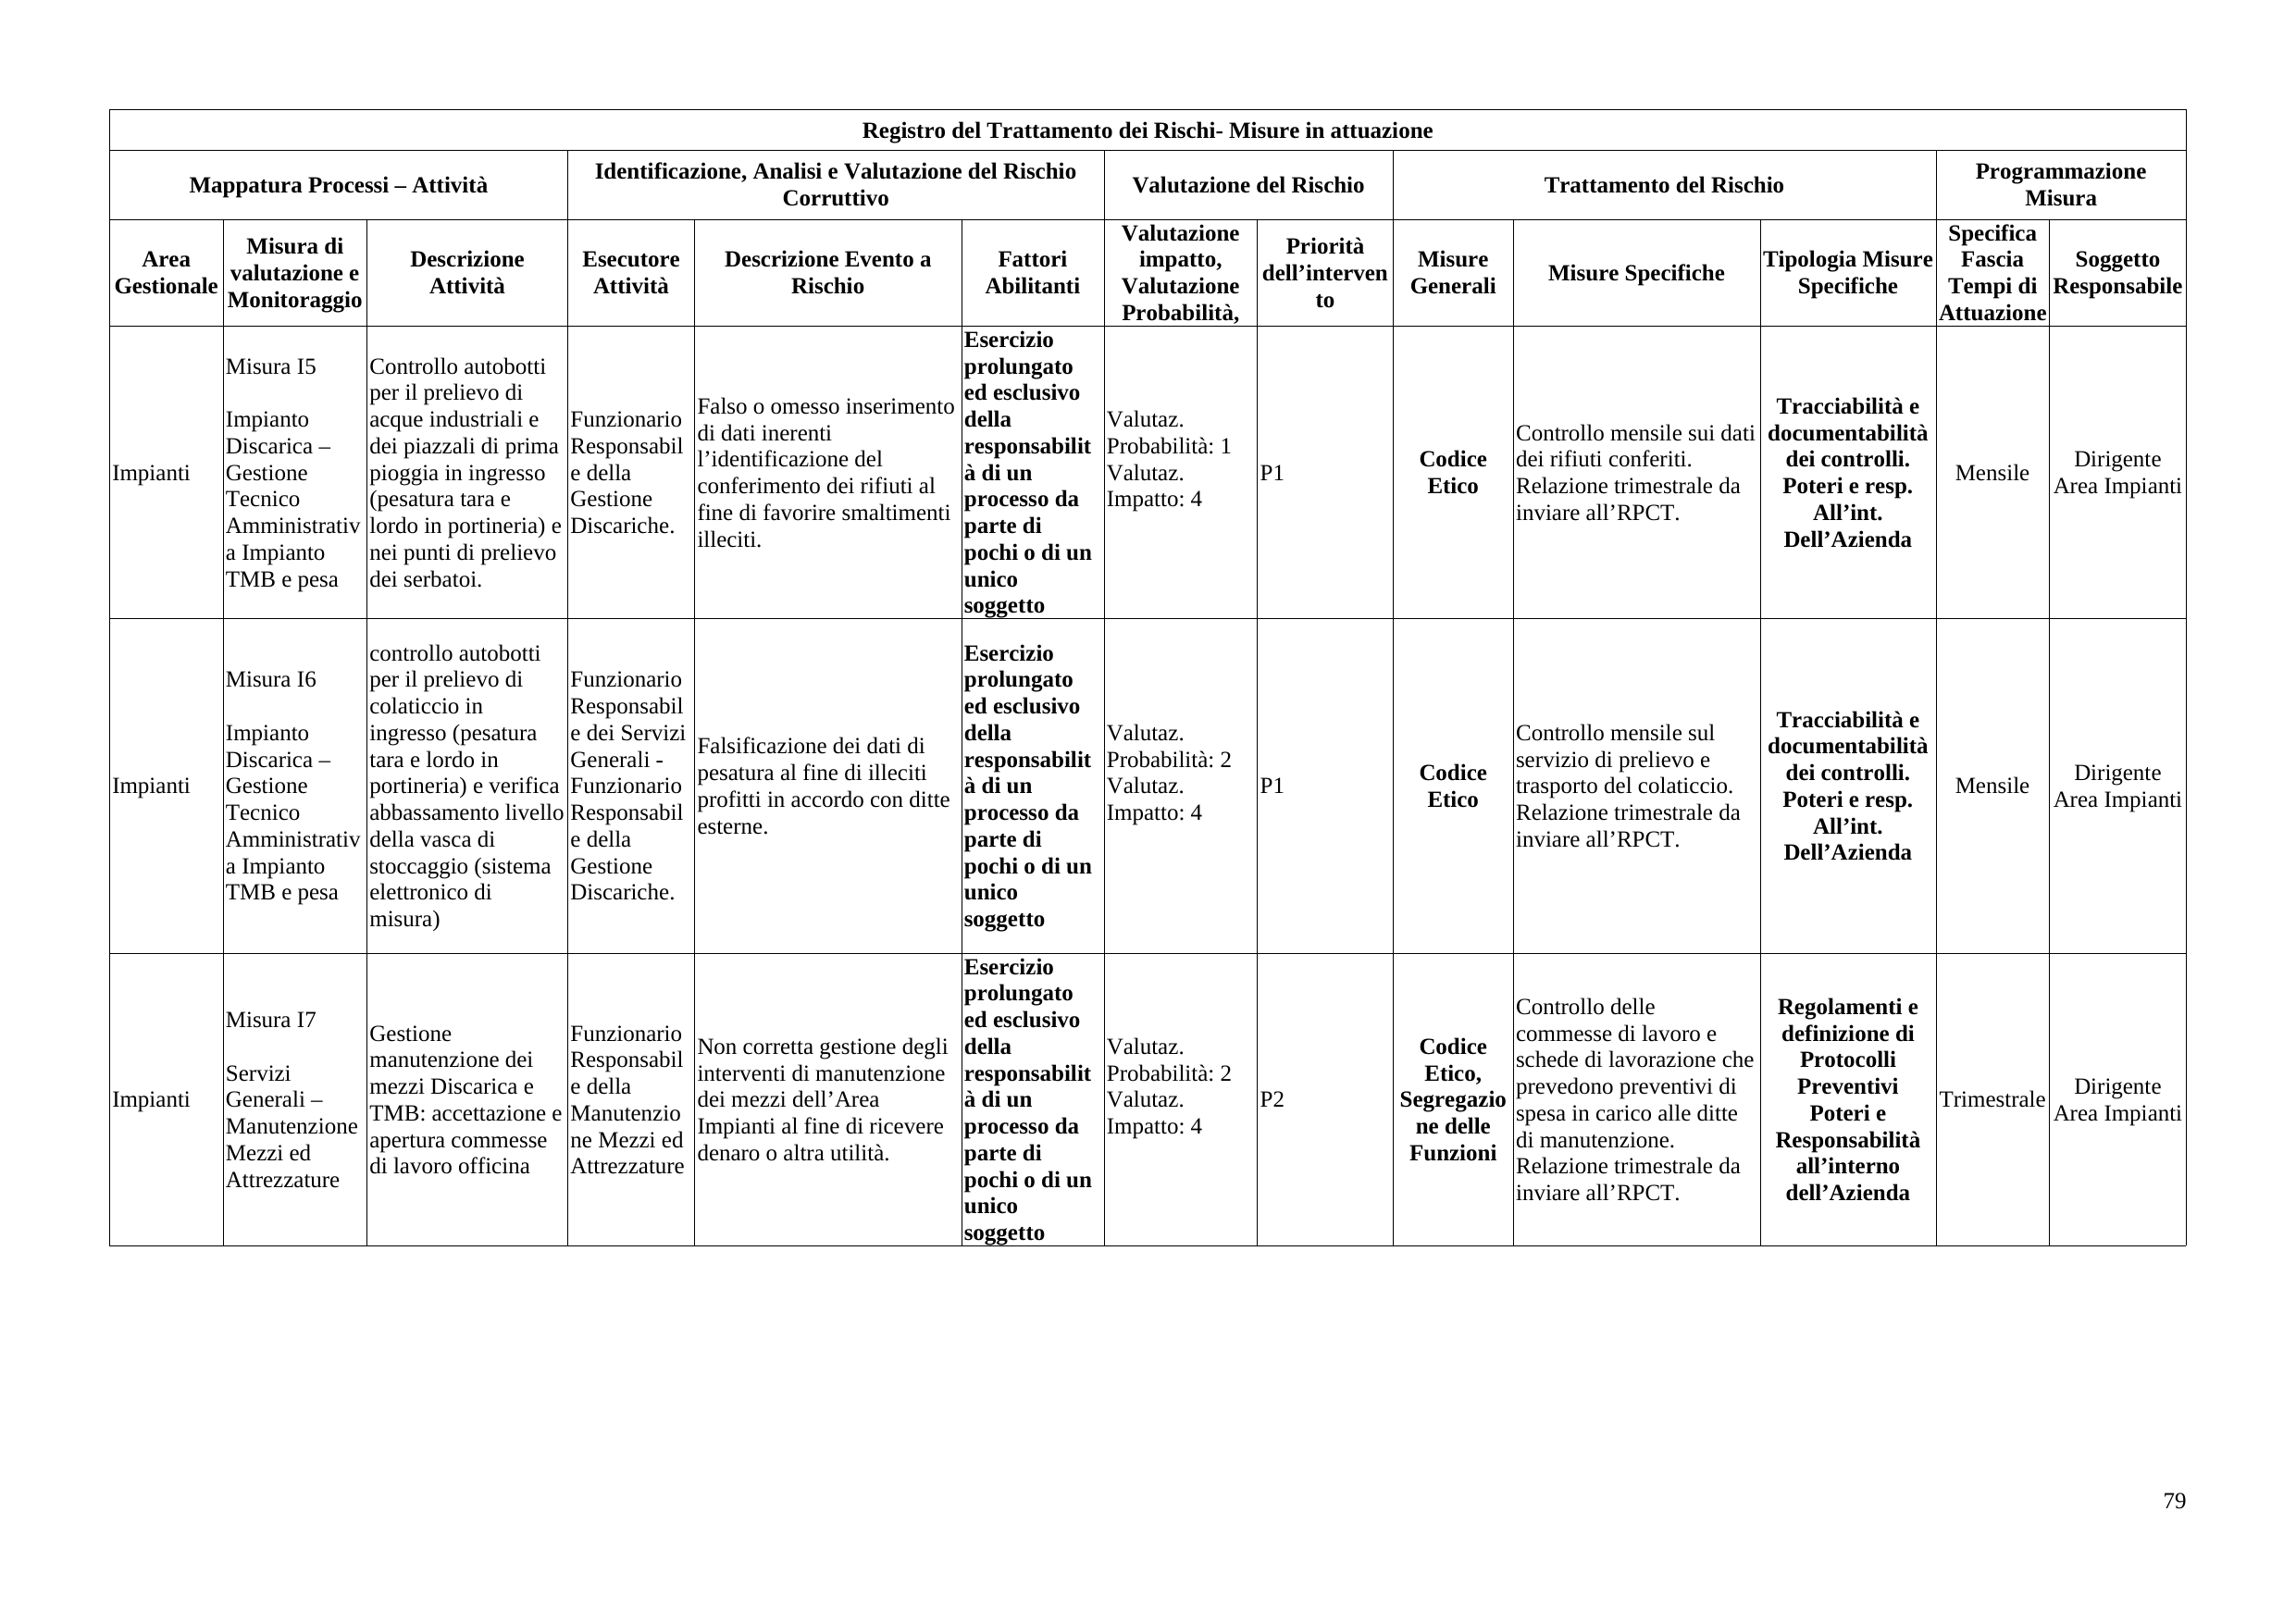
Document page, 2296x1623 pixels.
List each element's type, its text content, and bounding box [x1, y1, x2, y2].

table_cell Dirigente Area Impianti [2050, 954, 2186, 1245]
table_cell Esercizio prolungato ed esclusivo della responsabilità di un processo da parte di pochi o di un unico soggetto [962, 327, 1104, 618]
table_cell Specifica Fascia Tempi di Attuazione [1937, 220, 2049, 326]
table_cell Esercizio prolungato ed esclusivo della responsabilità di un processo da parte di pochi o di un unico soggetto [962, 619, 1104, 952]
table_cell Dirigente Area Impianti [2050, 327, 2186, 618]
table_cell P1 [1258, 327, 1393, 618]
table_cell Trimestrale [1937, 954, 2049, 1245]
table_cell Controllo mensile sui dati dei rifiuti conferiti. Relazione trimestrale da inviare all’RPCT. [1514, 327, 1760, 618]
table_cell Funzionario Responsabile della Gestione Discariche. [568, 327, 694, 618]
table_cell Mensile [1937, 619, 2049, 952]
table_cell Falsificazione dei dati di pesatura al fine di illeciti profitti in accordo con ditte esterne. [695, 619, 962, 952]
table_cell Falso o omesso inserimento di dati inerenti l’identificazione del conferimento dei rifiuti al fine di favorire smaltimenti illeciti. [695, 327, 962, 618]
table_cell Misura di valutazione e Monitoraggio [224, 220, 366, 326]
table_cell P1 [1258, 619, 1393, 952]
table_cell Controllo delle commesse di lavoro e schede di lavorazione che prevedono preventivi di spesa in carico alle ditte di manutenzione. Relazione trimestrale da inviare all’RPCT. [1514, 954, 1760, 1245]
table_cell Impianti [110, 327, 223, 618]
table_cell Gestione manutenzione dei mezzi Discarica e TMB: accettazione e apertura commesse di lavoro officina [367, 954, 567, 1245]
table_cell Funzionario Responsabile dei Servizi Generali - Funzionario Responsabile della Gestione Discariche. [568, 619, 694, 952]
table_cell Codice Etico, Segregazione delle Funzioni [1394, 954, 1513, 1245]
table_cell Valutaz. Probabilità: 2 Valutaz. Impatto: 4 [1105, 954, 1257, 1245]
table_cell Valutaz. Probabilità: 1 Valutaz. Impatto: 4 [1105, 327, 1257, 618]
table_cell Non corretta gestione degli interventi di manutenzione dei mezzi dell’Area Impianti al fine di ricevere denaro o altra utilità. [695, 954, 962, 1245]
table_cell Codice Etico [1394, 619, 1513, 952]
table_cell Area Gestionale [110, 220, 223, 326]
table_cell Valutazione impatto, Valutazione Probabilità, [1105, 220, 1257, 326]
table_cell Esercizio prolungato ed esclusivo della responsabilità di un processo da parte di pochi o di un unico soggetto [962, 954, 1104, 1245]
table_cell Tracciabilità e documentabilità dei controlli. Poteri e resp. All’int. Dell’Azienda [1761, 619, 1936, 952]
table_cell Mensile [1937, 327, 2049, 618]
table_cell Controllo autobotti per il prelievo di acque industriali e dei piazzali di prima pioggia in ingresso (pesatura tara e lordo in portineria) e nei punti di prelievo dei serbatoi. [367, 327, 567, 618]
table_cell Regolamenti e definizione di Protocolli Preventivi Poteri e Responsabilità all’interno dell’Azienda [1761, 954, 1936, 1245]
table_cell Tipologia Misure Specifiche [1761, 220, 1936, 326]
table_cell Misure Specifiche [1514, 220, 1760, 326]
table_cell Codice Etico [1394, 327, 1513, 618]
table_cell Soggetto Responsabile [2050, 220, 2186, 326]
table_cell Trattamento del Rischio [1394, 151, 1936, 219]
table_header Registro del Trattamento dei Rischi- Misure in attuazione [110, 110, 2186, 150]
table_cell Controllo mensile sul servizio di prelievo e trasporto del colaticcio. Relazione trimestrale da inviare all’RPCT. [1514, 619, 1760, 952]
table_cell Esecutore Attività [568, 220, 694, 326]
table_cell Programmazione Misura [1937, 151, 2186, 219]
table_cell Fattori Abilitanti [962, 220, 1104, 326]
table_cell Descrizione Evento a Rischio [695, 220, 962, 326]
table_cell Mappatura Processi – Attività [110, 151, 567, 219]
table_cell Tracciabilità e documentabilità dei controlli. Poteri e resp. All’int. Dell’Azienda [1761, 327, 1936, 618]
table_cell Impianti [110, 954, 223, 1245]
table_cell Dirigente Area Impianti [2050, 619, 2186, 952]
table_cell Impianti [110, 619, 223, 952]
table_cell Valutazione del Rischio [1105, 151, 1393, 219]
table_cell P2 [1258, 954, 1393, 1245]
table_cell Misura I7 Servizi Generali – Manutenzione Mezzi ed Attrezzature [224, 954, 366, 1245]
table_cell Identificazione, Analisi e Valutazione del Rischio Corruttivo [568, 151, 1104, 219]
table_cell Valutaz. Probabilità: 2 Valutaz. Impatto: 4 [1105, 619, 1257, 952]
table_cell Misura I6 Impianto Discarica – Gestione Tecnico Amministrativa Impianto TMB e pesa [224, 619, 366, 952]
table_cell Descrizione Attività [367, 220, 567, 326]
table_cell controllo autobotti per il prelievo di colaticcio in ingresso (pesatura tara e lordo in portineria) e verifica abbassamento livello della vasca di stoccaggio (sistema elettronico di misura) [367, 619, 567, 952]
table_cell Priorità dell’intervento [1258, 220, 1393, 326]
table_cell Misura I5 Impianto Discarica – Gestione Tecnico Amministrativa Impianto TMB e pesa [224, 327, 366, 618]
table_cell Misure Generali [1394, 220, 1513, 326]
table_cell Funzionario Responsabile della Manutenzione Mezzi ed Attrezzature [568, 954, 694, 1245]
